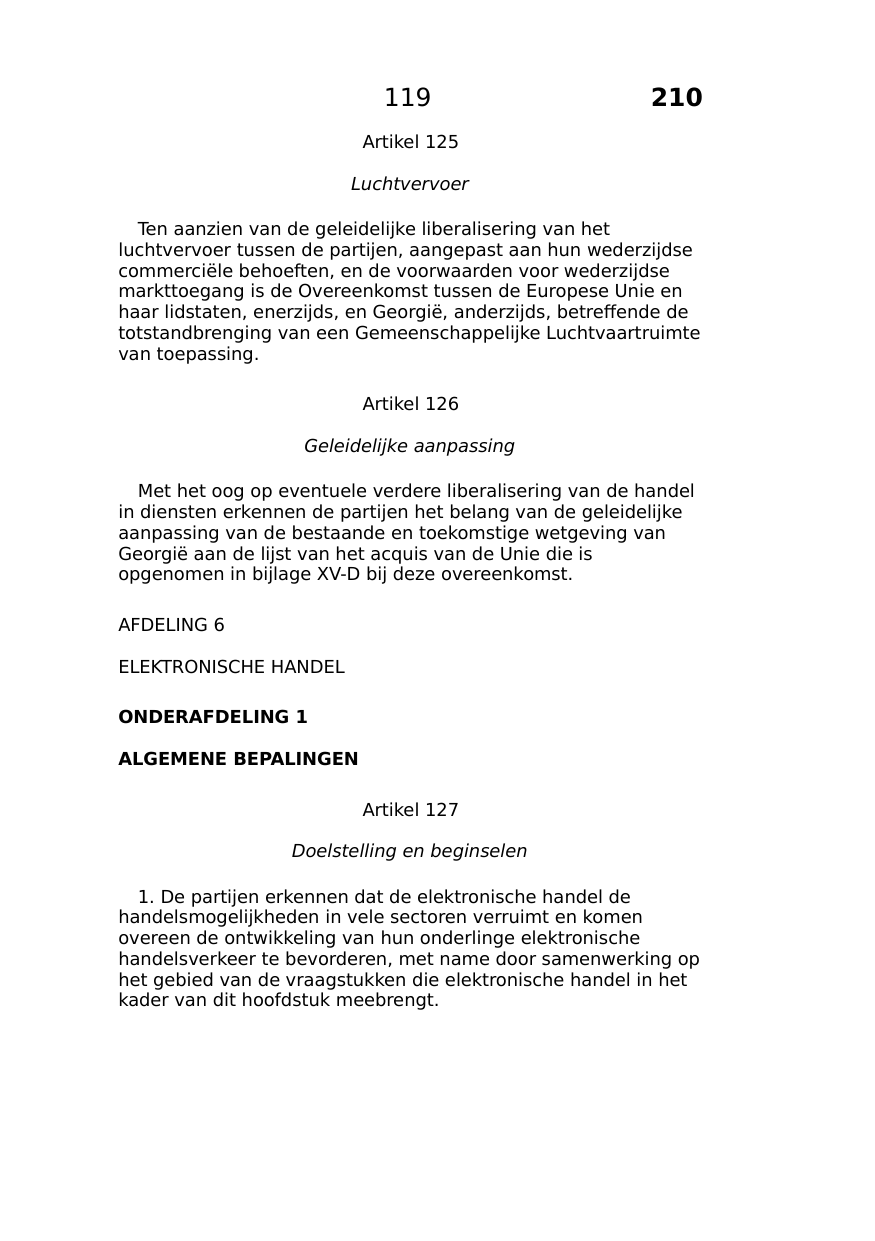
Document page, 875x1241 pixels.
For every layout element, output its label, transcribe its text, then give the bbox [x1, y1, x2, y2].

subtitle ONDERAFDELING 1 ALGEMENE BEPALINGEN [118, 707, 703, 769]
subtitle AFDELING 6 ELEKTRONISCHE HANDEL [118, 615, 703, 677]
text 1. De partijen erkennen dat de elektronische handel de handelsmogelijkheden in vele sectoren verruimt en komen overeen de ontwikkeling van hun onderlinge elektronische handelsverkeer te bevorderen, met name door samenwerking op het gebied van de vraagstukken die elektronische handel in het kader van dit hoofdstuk meebrengt. [118, 887, 703, 1011]
text Ten aanzien van de geleidelijke liberalisering van het luchtvervoer tussen de partijen, aangepast aan hun wederzijdse commerciële behoeften, en de voorwaarden voor wederzijdse markttoegang is de Overeenkomst tussen de Europese Unie en haar lidstaten, enerzijds, en Georgië, anderzijds, betreffende de totstandbrenging van een Gemeenschappelijke Luchtvaartruimte van toepassing. [118, 219, 703, 364]
subtitle Artikel 126 Geleidelijke aanpassing [118, 394, 703, 456]
subtitle Artikel 127 Doelstelling en beginselen [118, 799, 703, 862]
subtitle Artikel 125 Luchtvervoer [118, 132, 703, 194]
text Met het oog op eventuele verdere liberalisering van de handel in diensten erkennen de partijen het belang van de geleidelijke aanpassing van de bestaande en toekomstige wetgeving van Georgië aan de lijst van het acquis van de Unie die is opgenomen in bijlage XV-D bij deze overeenkomst. [118, 481, 703, 585]
